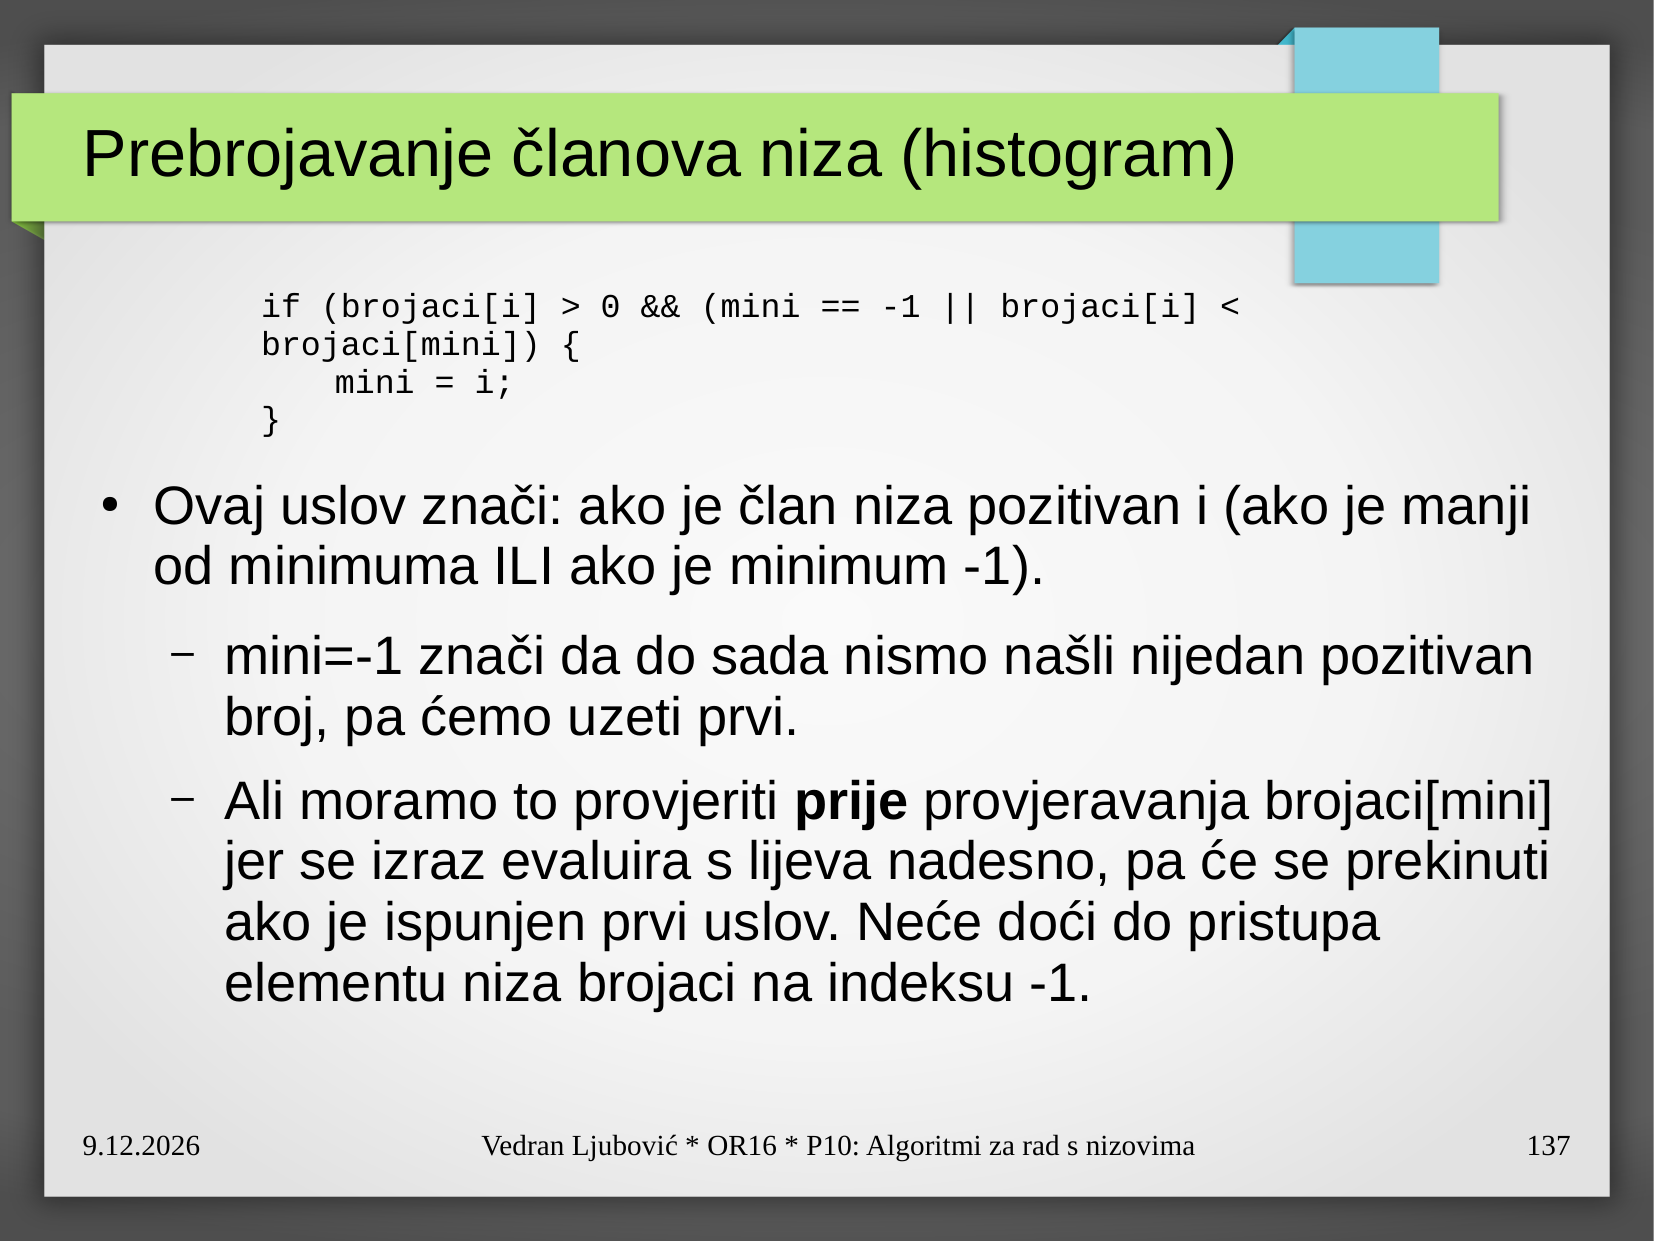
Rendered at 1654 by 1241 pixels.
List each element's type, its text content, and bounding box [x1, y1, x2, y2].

title Prebrojavanje članova niza (histogram) [82, 94, 1264, 213]
text_box if (brojaci[i] > 0 && (mini == -1 || brojaci[i] < brojaci[mini]) { mini = i; } [246, 282, 1407, 449]
list Ovaj uslov znači: ako je član niza pozitivan i (ako je manji od minimuma ILI ako je minimum -1). mini=-1 znači da do sada nismo našli nijedan pozitivan broj, pa ćemo uzeti prvi. Ali moramo to provjeriti prije provjeravanja brojaci[mini] jer se izraz evaluira s lijeva nadesno, pa će se prekinuti ako je ispunjen prvi uslov. Neće doći do pristupa elementu niza brojaci na indeksu -1. [82, 295, 1571, 1015]
picture [0, 0, 1654, 1241]
